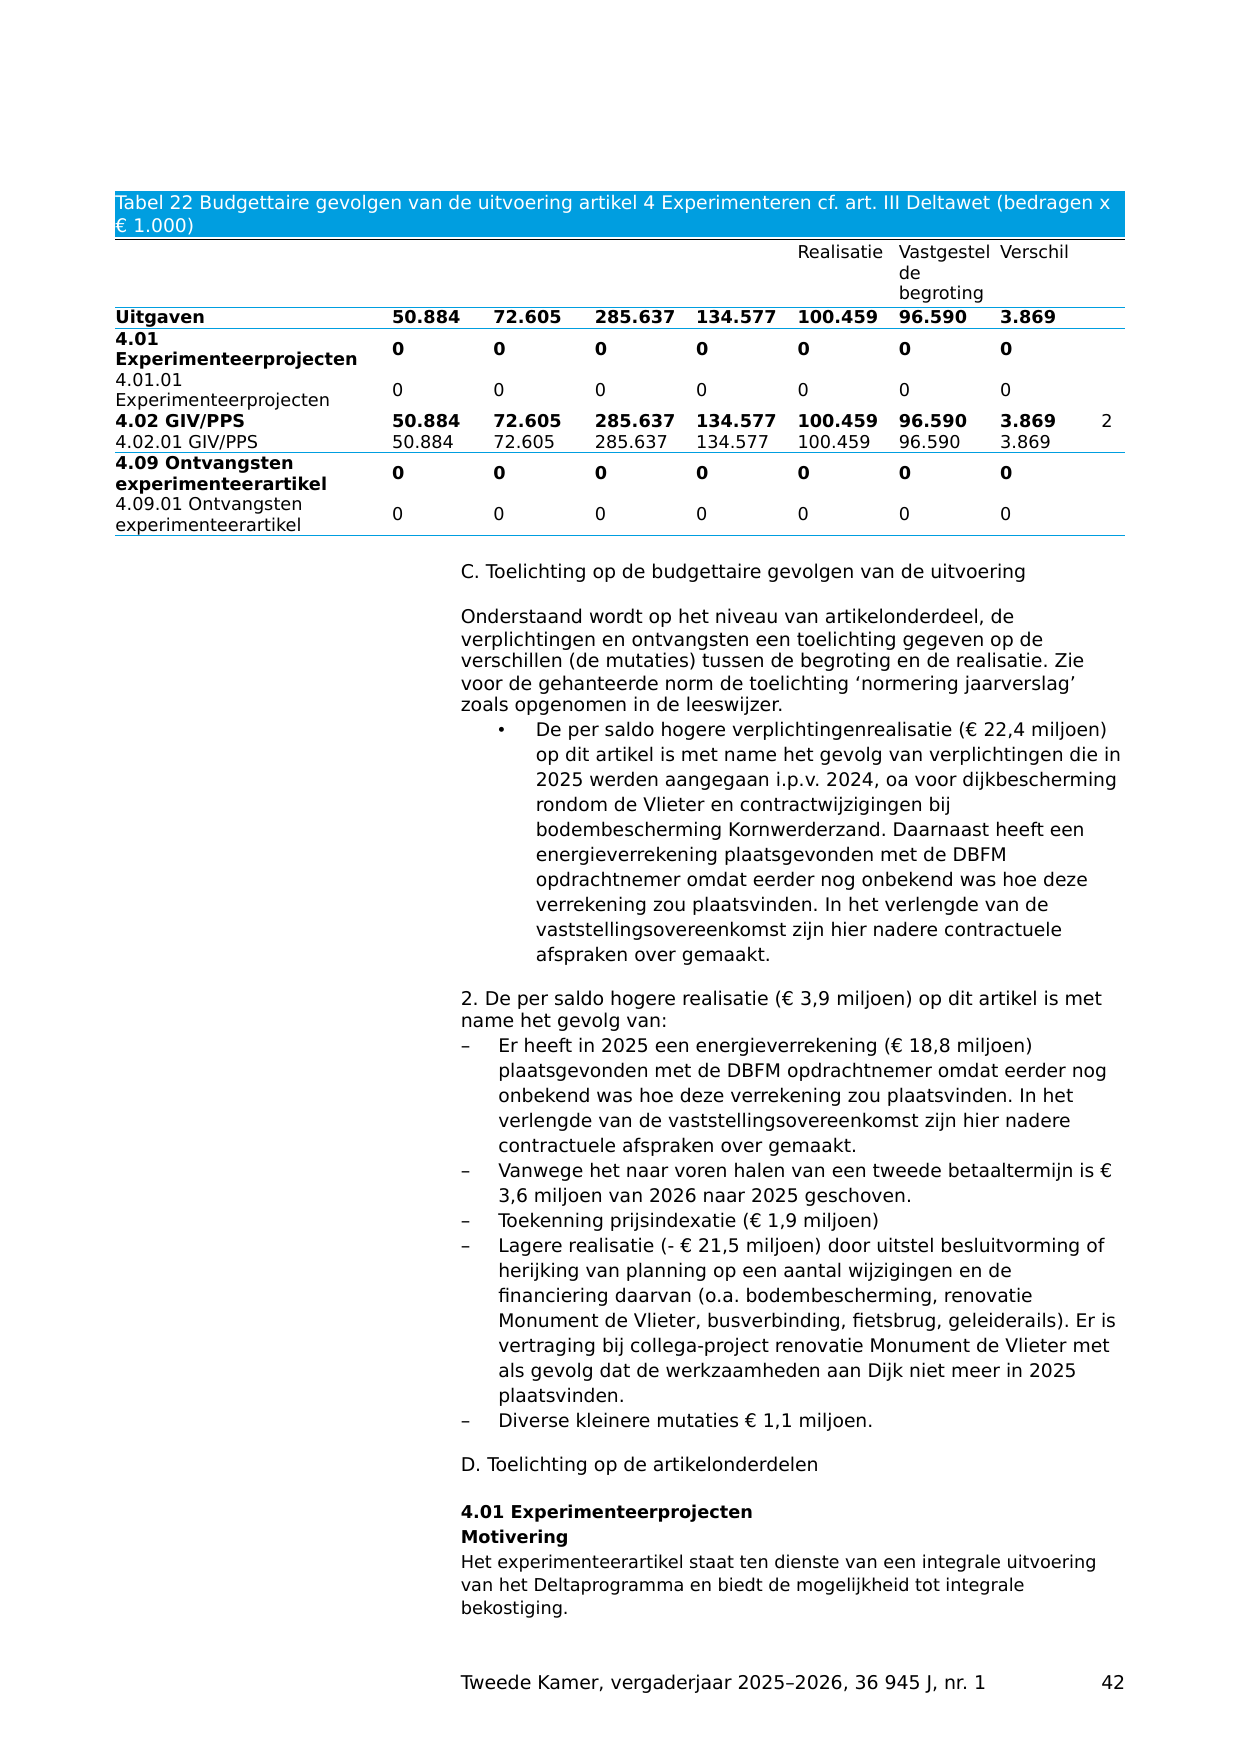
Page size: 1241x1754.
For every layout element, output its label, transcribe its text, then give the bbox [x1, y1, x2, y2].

table_cell 0 [997, 370, 1098, 411]
table_cell 50.884 [389, 308, 490, 328]
table_cell 134.577 [693, 432, 794, 452]
text Het experimenteerartikel staat ten dienste van een integrale uitvoering van het Deltaprogramma en biedt de mogelijkheid tot integrale bekostiging. [461, 1550, 1125, 1619]
text 2. De per saldo hogere realisatie (€ 3,9 miljoen) op dit artikel is met name het gevolg van: [461, 988, 1125, 1032]
table_cell Verschil [997, 240, 1098, 307]
table_cell Vastgestelde begroting [896, 240, 997, 307]
table_cell 50.884 [389, 432, 490, 452]
table_cell 0 [693, 494, 794, 535]
table_cell 0 [896, 370, 997, 411]
table_cell [592, 240, 693, 307]
title D. Toelichting op de artikelonderdelen [461, 1454, 1125, 1476]
table_cell 4.09 Ontvangsten experimenteerartikel [115, 453, 389, 494]
table_cell 2 [1098, 411, 1125, 432]
table_cell [1098, 370, 1125, 411]
table_cell 50.884 [389, 411, 490, 432]
table_cell 0 [592, 494, 693, 535]
table_cell 0 [896, 494, 997, 535]
table_cell 0 [389, 453, 490, 494]
table_cell [1098, 432, 1125, 452]
table_cell 0 [997, 494, 1098, 535]
table_cell 0 [592, 329, 693, 370]
table_cell 0 [490, 453, 592, 494]
table_cell 0 [389, 329, 490, 370]
table_cell Uitgaven [115, 308, 389, 328]
table_cell 4.09.01 Ontvangsten experimenteerartikel [115, 494, 389, 535]
table_cell 0 [693, 453, 794, 494]
table_cell 96.590 [896, 308, 997, 328]
table_cell 4.01.01 Experimenteerprojecten [115, 370, 389, 411]
list Vanwege het naar voren halen van een tweede betaaltermijn is € 3,6 miljoen van 2026 naar 2025 geschoven. [461, 1157, 1125, 1207]
list Diverse kleinere mutaties € 1,1 miljoen. [461, 1407, 1125, 1432]
table_cell 0 [794, 329, 896, 370]
table_cell 72.605 [490, 308, 592, 328]
table_cell Realisatie [794, 240, 896, 307]
table_cell 0 [794, 370, 896, 411]
table_cell 100.459 [794, 432, 896, 452]
table_cell 0 [592, 370, 693, 411]
list Er heeft in 2025 een energieverrekening (€ 18,8 miljoen) plaatsgevonden met de DBFM opdrachtnemer omdat eerder nog onbekend was hoe deze verrekening zou plaatsvinden. In het verlengde van de vaststellingsovereenkomst zijn hier nadere contractuele afspraken over gemaakt. [461, 1032, 1125, 1157]
table_cell 72.605 [490, 432, 592, 452]
table_cell 3.869 [997, 432, 1098, 452]
table_cell 285.637 [592, 432, 693, 452]
table_cell 72.605 [490, 411, 592, 432]
table_cell [1098, 308, 1125, 328]
text Onderstaand wordt op het niveau van artikelonderdeel, de verplichtingen en ontvangsten een toelichting gegeven op de verschillen (de mutaties) tussen de begroting en de realisatie. Zie voor de gehanteerde norm de toelichting ‘normering jaarverslag’ zoals opgenomen in de leeswijzer. [461, 606, 1125, 716]
table_cell 96.590 [896, 411, 997, 432]
table_cell [1098, 494, 1125, 535]
table_cell 3.869 [997, 411, 1098, 432]
table_cell 0 [490, 329, 592, 370]
table_cell 3.869 [997, 308, 1098, 328]
list Lagere realisatie (- € 21,5 miljoen) door uitstel besluitvorming of herijking van planning op een aantal wijzigingen en de financiering daarvan (o.a. bodembescherming, renovatie Monument de Vlieter, busverbinding, fietsbrug, geleiderails). Er is vertraging bij collega-project renovatie Monument de Vlieter met als gevolg dat de werkzaamheden aan Dijk niet meer in 2025 plaatsvinden. [461, 1232, 1125, 1407]
table_cell 96.590 [896, 432, 997, 452]
table_cell 100.459 [794, 411, 896, 432]
text Motivering [461, 1525, 1125, 1548]
table_cell [1098, 329, 1125, 370]
table_cell 0 [997, 329, 1098, 370]
table_cell 134.577 [693, 411, 794, 432]
table_cell 0 [794, 453, 896, 494]
table_cell 134.577 [693, 308, 794, 328]
table_cell 0 [490, 494, 592, 535]
table_cell 0 [896, 453, 997, 494]
table_cell 285.637 [592, 411, 693, 432]
table_cell 0 [592, 453, 693, 494]
table_cell 0 [389, 370, 490, 411]
table_cell 0 [693, 329, 794, 370]
table_cell [1098, 240, 1125, 307]
table_cell [693, 240, 794, 307]
table_cell 0 [794, 494, 896, 535]
title C. Toelichting op de budgettaire gevolgen van de uitvoering [461, 561, 1125, 583]
table_cell 100.459 [794, 308, 896, 328]
list De per saldo hogere verplichtingenrealisatie (€ 22,4 miljoen) op dit artikel is met name het gevolg van verplichtingen die in 2025 werden aangegaan i.p.v. 2024, oa voor dijkbescherming rondom de Vlieter en contractwijzigingen bij bodembescherming Kornwerderzand. Daarnaast heeft een energieverrekening plaatsgevonden met de DBFM opdrachtnemer omdat eerder nog onbekend was hoe deze verrekening zou plaatsvinden. In het verlengde van de vaststellingsovereenkomst zijn hier nadere contractuele afspraken over gemaakt. [498, 716, 1125, 966]
table_cell [490, 240, 592, 307]
table_cell [1098, 453, 1125, 494]
table_cell 4.02.01 GIV/PPS [115, 432, 389, 452]
table_cell 4.02 GIV/PPS [115, 411, 389, 432]
table_cell 0 [693, 370, 794, 411]
table_cell 0 [896, 329, 997, 370]
table_cell 4.01 Experimenteerprojecten [115, 329, 389, 370]
table_cell [389, 240, 490, 307]
table_cell 0 [389, 494, 490, 535]
table_cell 285.637 [592, 308, 693, 328]
table_cell 0 [490, 370, 592, 411]
list Toekenning prijsindexatie (€ 1,9 miljoen) [461, 1207, 1125, 1232]
table_cell [115, 240, 389, 307]
text 4.01 Experimenteerprojecten [461, 1500, 1125, 1523]
table_cell 0 [997, 453, 1098, 494]
